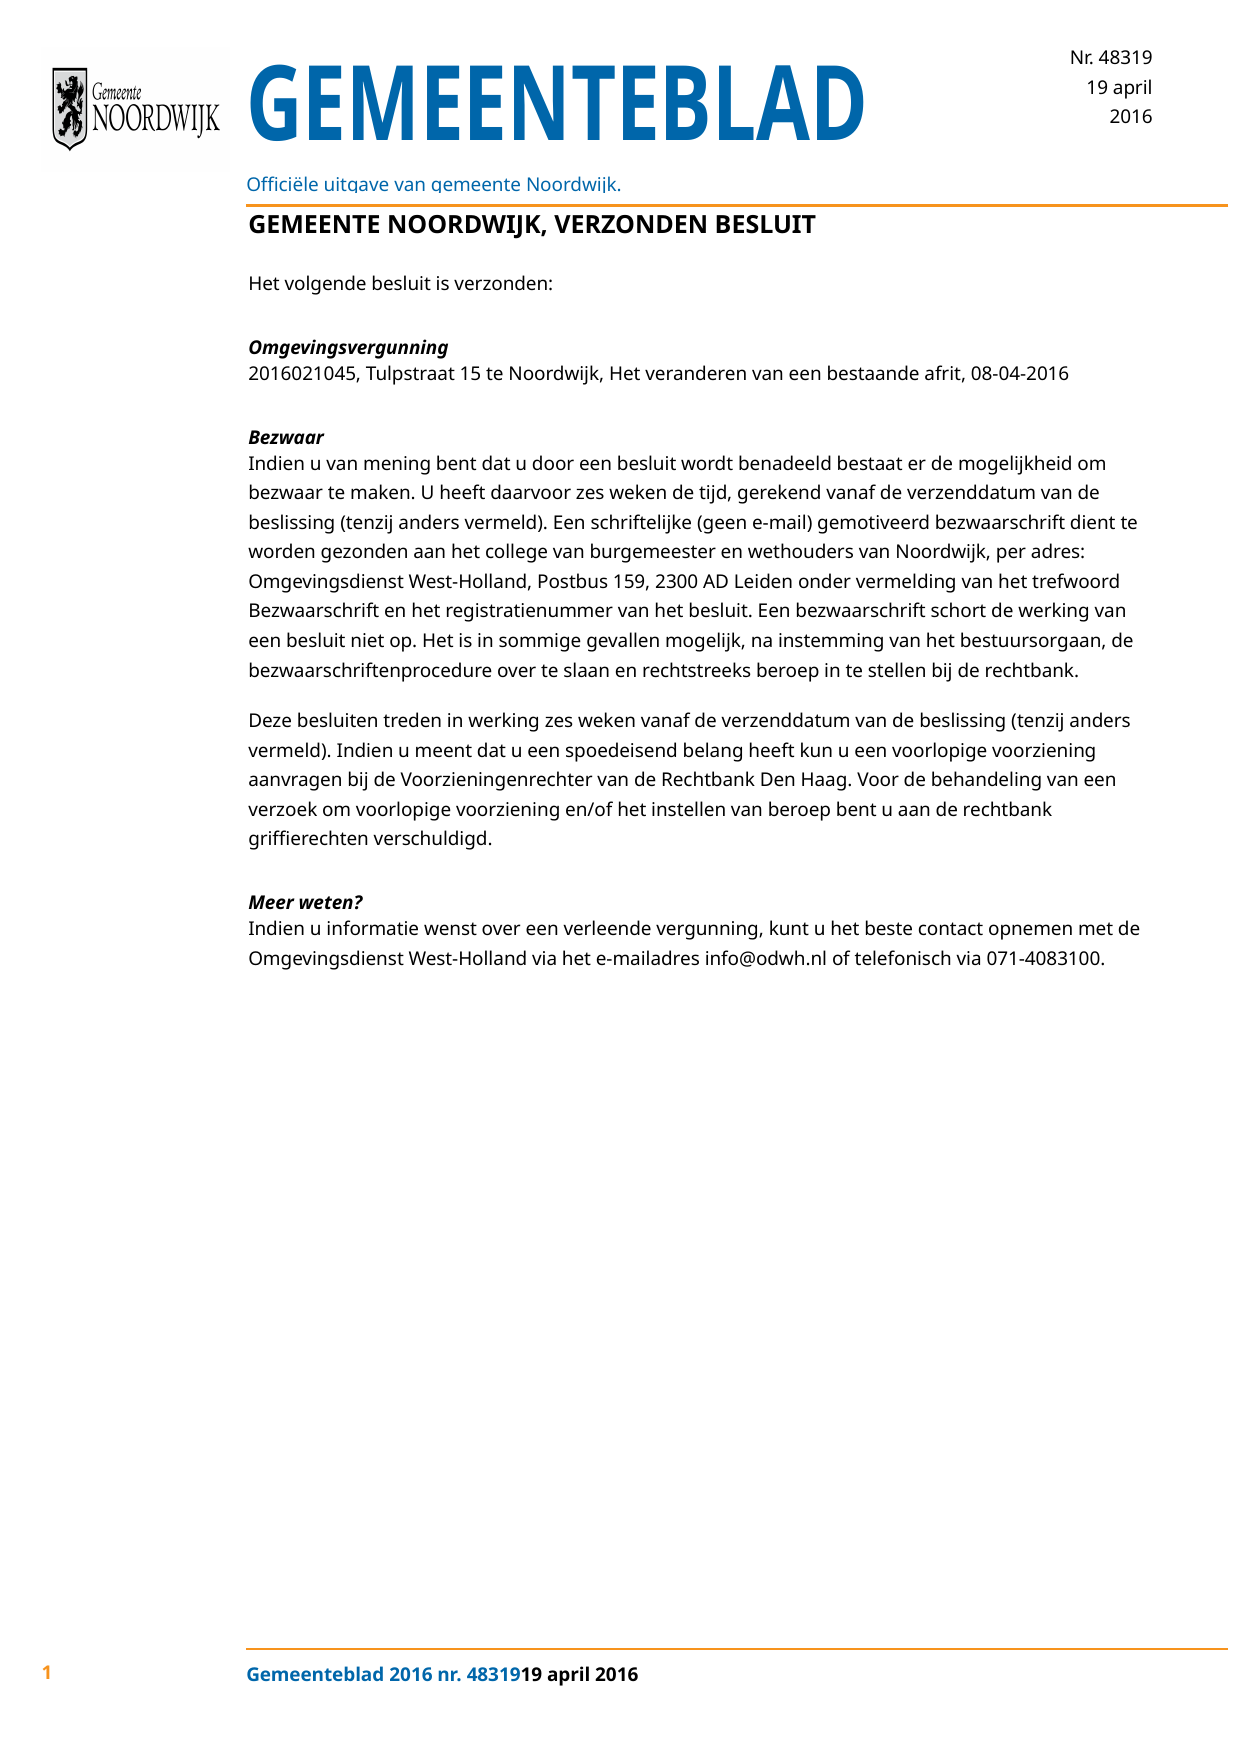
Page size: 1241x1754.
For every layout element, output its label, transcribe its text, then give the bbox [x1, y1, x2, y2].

text Indien u informatie wenst over een verleende vergunning, kunt u het beste contact opnemen met de Omgevingsdienst West-Holland via het e-mailadres info@odwh.nl of telefonisch via 071-4083100. [248, 915, 1152, 971]
picture [41, 47, 231, 172]
text Deze besluiten treden in werking zes weken vanaf de verzenddatum van de beslissing (tenzij anders vermeld). Indien u meent dat u een spoedeisend belang heeft kun u een voorlopige voorziening aanvragen bij de Voorzieningenrechter van de Rechtbank Den Haag. Voor de behandeling van een verzoek om voorlopige voorziening en/of het instellen van beroep bent u aan de rechtbank griffierechten verschuldigd. [248, 707, 1152, 851]
text Het volgende besluit is verzonden: [248, 270, 1152, 296]
text GEMEENTE NOORDWIJK, VERZONDEN BESLUIT [248, 207, 1152, 241]
text Indien u van mening bent dat u door een besluit wordt benadeeld bestaat er de mogelijkheid om bezwaar te maken. U heeft daarvoor zes weken de tijd, gerekend vanaf de verzenddatum van de beslissing (tenzij anders vermeld). Een schriftelijke (geen e-mail) gemotiveerd bezwaarschrift dient te worden gezonden aan het college van burgemeester en wethouders van Noordwijk, per adres: Omgevingsdienst West-Holland, Postbus 159, 2300 AD Leiden onder vermelding van het trefwoord Bezwaarschrift en het registratienummer van het besluit. Een bezwaarschrift schort de werking van een besluit niet op. Het is in sommige gevallen mogelijk, na instemming van het bestuursorgaan, de bezwaarschriftenprocedure over te slaan en rechtstreeks beroep in te stellen bij de rechtbank. [248, 450, 1152, 682]
text Meer weten? [248, 889, 1152, 915]
text Omgevingsvergunning [248, 334, 1152, 360]
text Bezwaar [248, 424, 1152, 450]
text 2016021045, Tulpstraat 15 te Noordwijk, Het veranderen van een bestaande afrit, 08-04-2016 [248, 360, 1152, 386]
